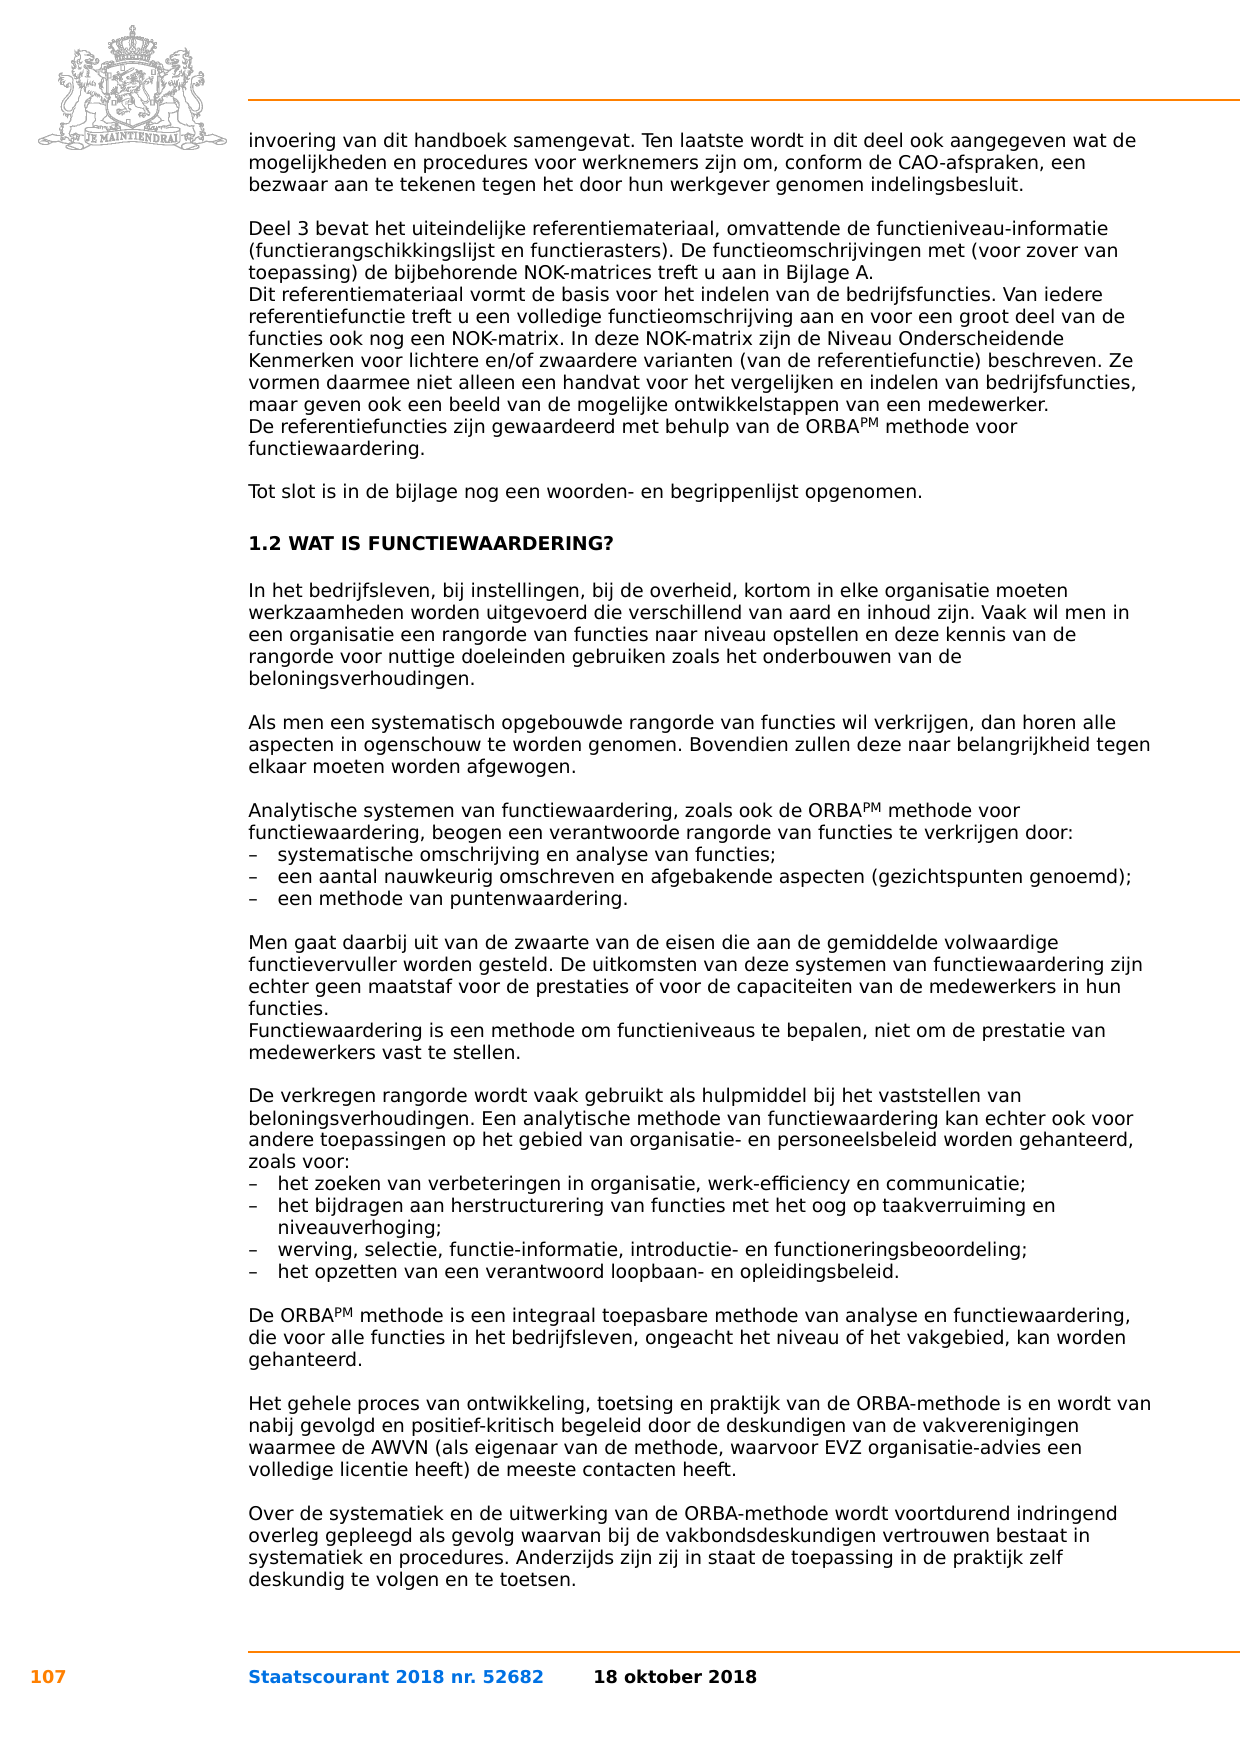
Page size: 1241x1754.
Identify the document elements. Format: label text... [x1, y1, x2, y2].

text De ORBAPM methode is een integraal toepasbare methode van analyse en functiewaardering, die voor alle functies in het bedrijfsleven, ongeacht het niveau of het vakgebied, kan worden gehanteerd. [248, 1305, 1163, 1371]
text Functiewaardering is een methode om functieniveaus te bepalen, niet om de prestatie van medewerkers vast te stellen. [248, 1019, 1163, 1063]
text – het zoeken van verbeteringen in organisatie, werk-efficiency en communicatie; [248, 1173, 1163, 1195]
subtitle 1.2 WAT IS FUNCTIEWAARDERING? [248, 533, 1163, 555]
text – een aantal nauwkeurig omschreven en afgebakende aspecten (gezichtspunten genoemd); [248, 866, 1163, 888]
text – een methode van puntenwaardering. [248, 888, 1163, 910]
text De referentiefuncties zijn gewaardeerd met behulp van de ORBAPM methode voor functiewaardering. [248, 416, 1163, 459]
text De verkregen rangorde wordt vaak gebruikt als hulpmiddel bij het vaststellen van beloningsverhoudingen. Een analytische methode van functiewaardering kan echter ook voor andere toepassingen op het gebied van organisatie- en personeelsbeleid worden gehanteerd, zoals voor: [248, 1085, 1163, 1173]
text Dit referentiemateriaal vormt de basis voor het indelen van de bedrijfsfuncties. Van iedere referentiefunctie treft u een volledige functieomschrijving aan en voor een groot deel van de functies ook nog een NOK-matrix. In deze NOK-matrix zijn de Niveau Onderscheidende Kenmerken voor lichtere en/of zwaardere varianten (van de referentiefunctie) beschreven. Ze vormen daarmee niet alleen een handvat voor het vergelijken en indelen van bedrijfsfuncties, maar geven ook een beeld van de mogelijke ontwikkelstappen van een medewerker. [248, 284, 1163, 416]
text Deel 3 bevat het uiteindelijke referentiemateriaal, omvattende de functieniveau-informatie (functierangschikkingslijst en functierasters). De functieomschrijvingen met (voor zover van toepassing) de bijbehorende NOK-matrices treft u aan in Bijlage A. [248, 218, 1163, 284]
text In het bedrijfsleven, bij instellingen, bij de overheid, kortom in elke organisatie moeten werkzaamheden worden uitgevoerd die verschillend van aard en inhoud zijn. Vaak wil men in een organisatie een rangorde van functies naar niveau opstellen en deze kennis van de rangorde voor nuttige doeleinden gebruiken zoals het onderbouwen van de beloningsverhoudingen. [248, 580, 1163, 690]
text Over de systematiek en de uitwerking van de ORBA-methode wordt voortdurend indringend overleg gepleegd als gevolg waarvan bij de vakbondsdeskundigen vertrouwen bestaat in systematiek en procedures. Anderzijds zijn zij in staat de toepassing in de praktijk zelf deskundig te volgen en te toetsen. [248, 1503, 1163, 1591]
text – het opzetten van een verantwoord loopbaan- en opleidingsbeleid. [248, 1261, 1163, 1283]
text – systematische omschrijving en analyse van functies; [248, 844, 1163, 866]
text invoering van dit handboek samengevat. Ten laatste wordt in dit deel ook aangegeven wat de mogelijkheden en procedures voor werknemers zijn om, conform de CAO-afspraken, een bezwaar aan te tekenen tegen het door hun werkgever genomen indelingsbesluit. [248, 130, 1163, 196]
text – werving, selectie, functie-informatie, introductie- en functioneringsbeoordeling; [248, 1239, 1163, 1261]
text Als men een systematisch opgebouwde rangorde van functies wil verkrijgen, dan horen alle aspecten in ogenschouw te worden genomen. Bovendien zullen deze naar belangrijkheid tegen elkaar moeten worden afgewogen. [248, 712, 1163, 778]
text Men gaat daarbij uit van de zwaarte van de eisen die aan de gemiddelde volwaardige functievervuller worden gesteld. De uitkomsten van deze systemen van functiewaardering zijn echter geen maatstaf voor de prestaties of voor de capaciteiten van de medewerkers in hun functies. [248, 932, 1163, 1019]
text Het gehele proces van ontwikkeling, toetsing en praktijk van de ORBA-methode is en wordt van nabij gevolgd en positief-kritisch begeleid door de deskundigen van de vakverenigingen waarmee de AWVN (als eigenaar van de methode, waarvoor EVZ organisatie-advies een volledige licentie heeft) de meeste contacten heeft. [248, 1393, 1163, 1481]
text Analytische systemen van functiewaardering, zoals ook de ORBAPM methode voor functiewaardering, beogen een verantwoorde rangorde van functies te verkrijgen door: [248, 800, 1163, 844]
picture [38, 25, 227, 150]
text Tot slot is in de bijlage nog een woorden- en begrippenlijst opgenomen. [248, 481, 1163, 503]
text – het bijdragen aan herstructurering van functies met het oog op taakverruiming en niveauverhoging; [248, 1195, 1163, 1239]
